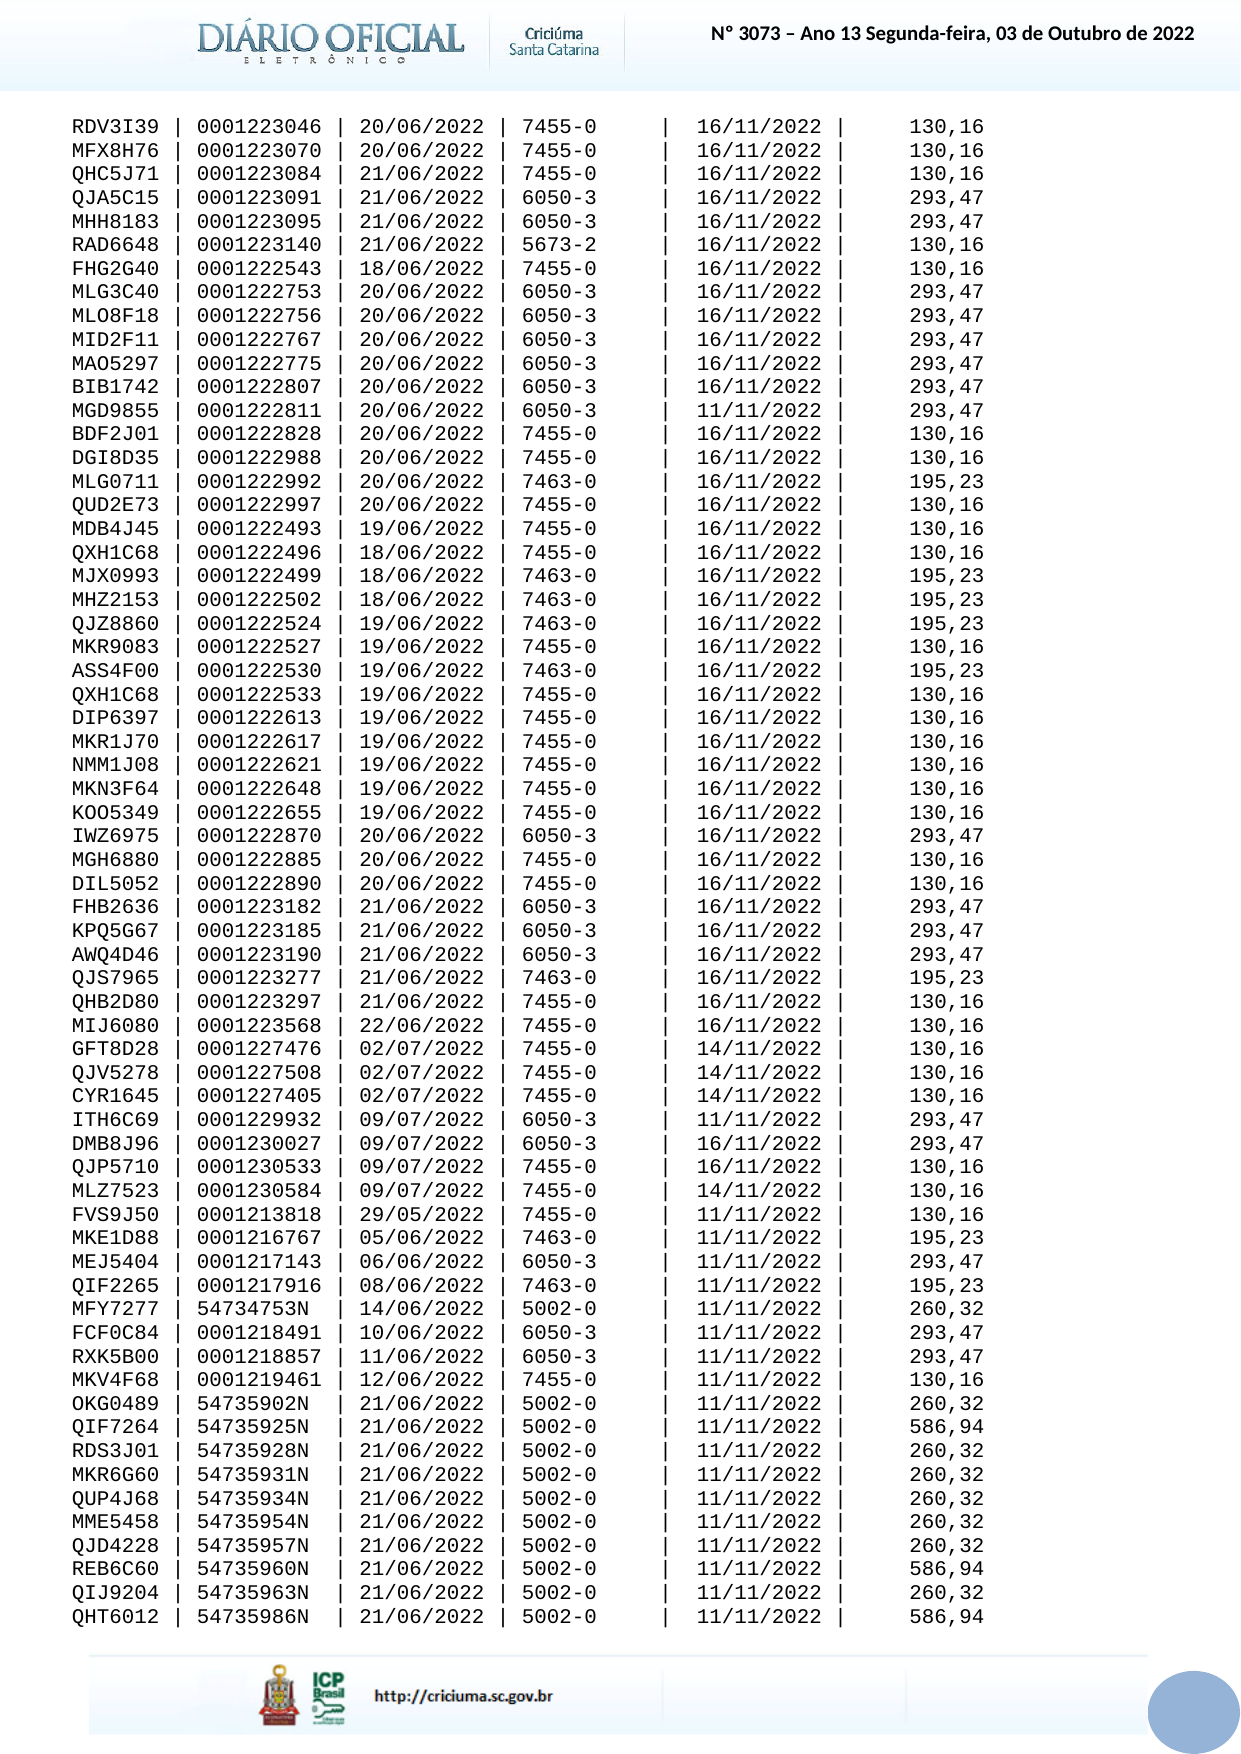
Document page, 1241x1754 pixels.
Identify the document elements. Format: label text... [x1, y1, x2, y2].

text MKV4F68 | 0001219461 | 12/06/2022 | 7455-0 | 11/11/2022 | 130,16 [59, 1369, 1167, 1393]
text QJP5710 | 0001230533 | 09/07/2022 | 7455-0 | 16/11/2022 | 130,16 [59, 1156, 1167, 1180]
text IWZ6975 | 0001222870 | 20/06/2022 | 6050-3 | 16/11/2022 | 293,47 [59, 825, 1167, 849]
text QHT6012 | 54735986N | 21/06/2022 | 5002-0 | 11/11/2022 | 586,94 [59, 1606, 1167, 1629]
text QIF2265 | 0001217916 | 08/06/2022 | 7463-0 | 11/11/2022 | 195,23 [59, 1275, 1167, 1298]
text NMM1J08 | 0001222621 | 19/06/2022 | 7455-0 | 16/11/2022 | 130,16 [59, 754, 1167, 778]
text FHB2636 | 0001223182 | 21/06/2022 | 6050-3 | 16/11/2022 | 293,47 [59, 896, 1167, 920]
text KPQ5G67 | 0001223185 | 21/06/2022 | 6050-3 | 16/11/2022 | 293,47 [59, 920, 1167, 944]
text QJV5278 | 0001227508 | 02/07/2022 | 7455-0 | 14/11/2022 | 130,16 [59, 1062, 1167, 1086]
text MFX8H76 | 0001223070 | 20/06/2022 | 7455-0 | 16/11/2022 | 130,16 [59, 140, 1167, 163]
text ASS4F00 | 0001222530 | 19/06/2022 | 7463-0 | 16/11/2022 | 195,23 [59, 660, 1167, 683]
text MLZ7523 | 0001230584 | 09/07/2022 | 7455-0 | 14/11/2022 | 130,16 [59, 1180, 1167, 1204]
text MFY7277 | 54734753N | 14/06/2022 | 5002-0 | 11/11/2022 | 260,32 [59, 1298, 1167, 1322]
text QIF7264 | 54735925N | 21/06/2022 | 5002-0 | 11/11/2022 | 586,94 [59, 1417, 1167, 1440]
text QJS7965 | 0001223277 | 21/06/2022 | 7463-0 | 16/11/2022 | 195,23 [59, 967, 1167, 991]
text MKN3F64 | 0001222648 | 19/06/2022 | 7455-0 | 16/11/2022 | 130,16 [59, 778, 1167, 802]
text MME5458 | 54735954N | 21/06/2022 | 5002-0 | 11/11/2022 | 260,32 [59, 1511, 1167, 1535]
text RDS3J01 | 54735928N | 21/06/2022 | 5002-0 | 11/11/2022 | 260,32 [59, 1440, 1167, 1464]
text QUD2E73 | 0001222997 | 20/06/2022 | 7455-0 | 16/11/2022 | 130,16 [59, 494, 1167, 518]
text MGH6880 | 0001222885 | 20/06/2022 | 7455-0 | 16/11/2022 | 130,16 [59, 849, 1167, 873]
text MLG0711 | 0001222992 | 20/06/2022 | 7463-0 | 16/11/2022 | 195,23 [59, 471, 1167, 494]
text QIJ9204 | 54735963N | 21/06/2022 | 5002-0 | 11/11/2022 | 260,32 [59, 1582, 1167, 1606]
text MKR9083 | 0001222527 | 19/06/2022 | 7455-0 | 16/11/2022 | 130,16 [59, 636, 1167, 660]
text ITH6C69 | 0001229932 | 09/07/2022 | 6050-3 | 11/11/2022 | 293,47 [59, 1109, 1167, 1133]
text RAD6648 | 0001223140 | 21/06/2022 | 5673-2 | 16/11/2022 | 130,16 [59, 234, 1167, 258]
text DGI8D35 | 0001222988 | 20/06/2022 | 7455-0 | 16/11/2022 | 130,16 [59, 447, 1167, 471]
text MKR1J70 | 0001222617 | 19/06/2022 | 7455-0 | 16/11/2022 | 130,16 [59, 731, 1167, 754]
text GFT8D28 | 0001227476 | 02/07/2022 | 7455-0 | 14/11/2022 | 130,16 [59, 1038, 1167, 1062]
text MGD9855 | 0001222811 | 20/06/2022 | 6050-3 | 11/11/2022 | 293,47 [59, 400, 1167, 423]
text MEJ5404 | 0001217143 | 06/06/2022 | 6050-3 | 11/11/2022 | 293,47 [59, 1251, 1167, 1275]
text RDV3I39 | 0001223046 | 20/06/2022 | 7455-0 | 16/11/2022 | 130,16 [59, 116, 1167, 140]
text FHG2G40 | 0001222543 | 18/06/2022 | 7455-0 | 16/11/2022 | 130,16 [59, 258, 1167, 282]
text MHH8183 | 0001223095 | 21/06/2022 | 6050-3 | 16/11/2022 | 293,47 [59, 211, 1167, 234]
text MLG3C40 | 0001222753 | 20/06/2022 | 6050-3 | 16/11/2022 | 293,47 [59, 282, 1167, 305]
text REB6C60 | 54735960N | 21/06/2022 | 5002-0 | 11/11/2022 | 586,94 [59, 1558, 1167, 1582]
text CYR1645 | 0001227405 | 02/07/2022 | 7455-0 | 14/11/2022 | 130,16 [59, 1086, 1167, 1109]
text QJD4228 | 54735957N | 21/06/2022 | 5002-0 | 11/11/2022 | 260,32 [59, 1535, 1167, 1558]
text DMB8J96 | 0001230027 | 09/07/2022 | 6050-3 | 16/11/2022 | 293,47 [59, 1133, 1167, 1156]
text QXH1C68 | 0001222496 | 18/06/2022 | 7455-0 | 16/11/2022 | 130,16 [59, 542, 1167, 565]
text FCF0C84 | 0001218491 | 10/06/2022 | 6050-3 | 11/11/2022 | 293,47 [59, 1322, 1167, 1346]
text QXH1C68 | 0001222533 | 19/06/2022 | 7455-0 | 16/11/2022 | 130,16 [59, 683, 1167, 707]
text BDF2J01 | 0001222828 | 20/06/2022 | 7455-0 | 16/11/2022 | 130,16 [59, 423, 1167, 447]
text MHZ2153 | 0001222502 | 18/06/2022 | 7463-0 | 16/11/2022 | 195,23 [59, 589, 1167, 613]
text QHC5J71 | 0001223084 | 21/06/2022 | 7455-0 | 16/11/2022 | 130,16 [59, 163, 1167, 187]
text QJZ8860 | 0001222524 | 19/06/2022 | 7463-0 | 16/11/2022 | 195,23 [59, 613, 1167, 636]
text MDB4J45 | 0001222493 | 19/06/2022 | 7455-0 | 16/11/2022 | 130,16 [59, 518, 1167, 542]
text QHB2D80 | 0001223297 | 21/06/2022 | 7455-0 | 16/11/2022 | 130,16 [59, 991, 1167, 1014]
text DIP6397 | 0001222613 | 19/06/2022 | 7455-0 | 16/11/2022 | 130,16 [59, 707, 1167, 731]
text AWQ4D46 | 0001223190 | 21/06/2022 | 6050-3 | 16/11/2022 | 293,47 [59, 944, 1167, 967]
text MKE1D88 | 0001216767 | 05/06/2022 | 7463-0 | 11/11/2022 | 195,23 [59, 1227, 1167, 1251]
text DIL5052 | 0001222890 | 20/06/2022 | 7455-0 | 16/11/2022 | 130,16 [59, 873, 1167, 896]
text MJX0993 | 0001222499 | 18/06/2022 | 7463-0 | 16/11/2022 | 195,23 [59, 565, 1167, 589]
text BIB1742 | 0001222807 | 20/06/2022 | 6050-3 | 16/11/2022 | 293,47 [59, 376, 1167, 400]
text MID2F11 | 0001222767 | 20/06/2022 | 6050-3 | 16/11/2022 | 293,47 [59, 329, 1167, 352]
text MKR6G60 | 54735931N | 21/06/2022 | 5002-0 | 11/11/2022 | 260,32 [59, 1464, 1167, 1487]
text MIJ6080 | 0001223568 | 22/06/2022 | 7455-0 | 16/11/2022 | 130,16 [59, 1014, 1167, 1038]
text RXK5B00 | 0001218857 | 11/06/2022 | 6050-3 | 11/11/2022 | 293,47 [59, 1346, 1167, 1369]
text FVS9J50 | 0001213818 | 29/05/2022 | 7455-0 | 11/11/2022 | 130,16 [59, 1204, 1167, 1227]
text QUP4J68 | 54735934N | 21/06/2022 | 5002-0 | 11/11/2022 | 260,32 [59, 1487, 1167, 1511]
text MLO8F18 | 0001222756 | 20/06/2022 | 6050-3 | 16/11/2022 | 293,47 [59, 305, 1167, 329]
text QJA5C15 | 0001223091 | 21/06/2022 | 6050-3 | 16/11/2022 | 293,47 [59, 187, 1167, 211]
text OKG0489 | 54735902N | 21/06/2022 | 5002-0 | 11/11/2022 | 260,32 [59, 1393, 1167, 1417]
text KOO5349 | 0001222655 | 19/06/2022 | 7455-0 | 16/11/2022 | 130,16 [59, 802, 1167, 825]
text MAO5297 | 0001222775 | 20/06/2022 | 6050-3 | 16/11/2022 | 293,47 [59, 352, 1167, 376]
